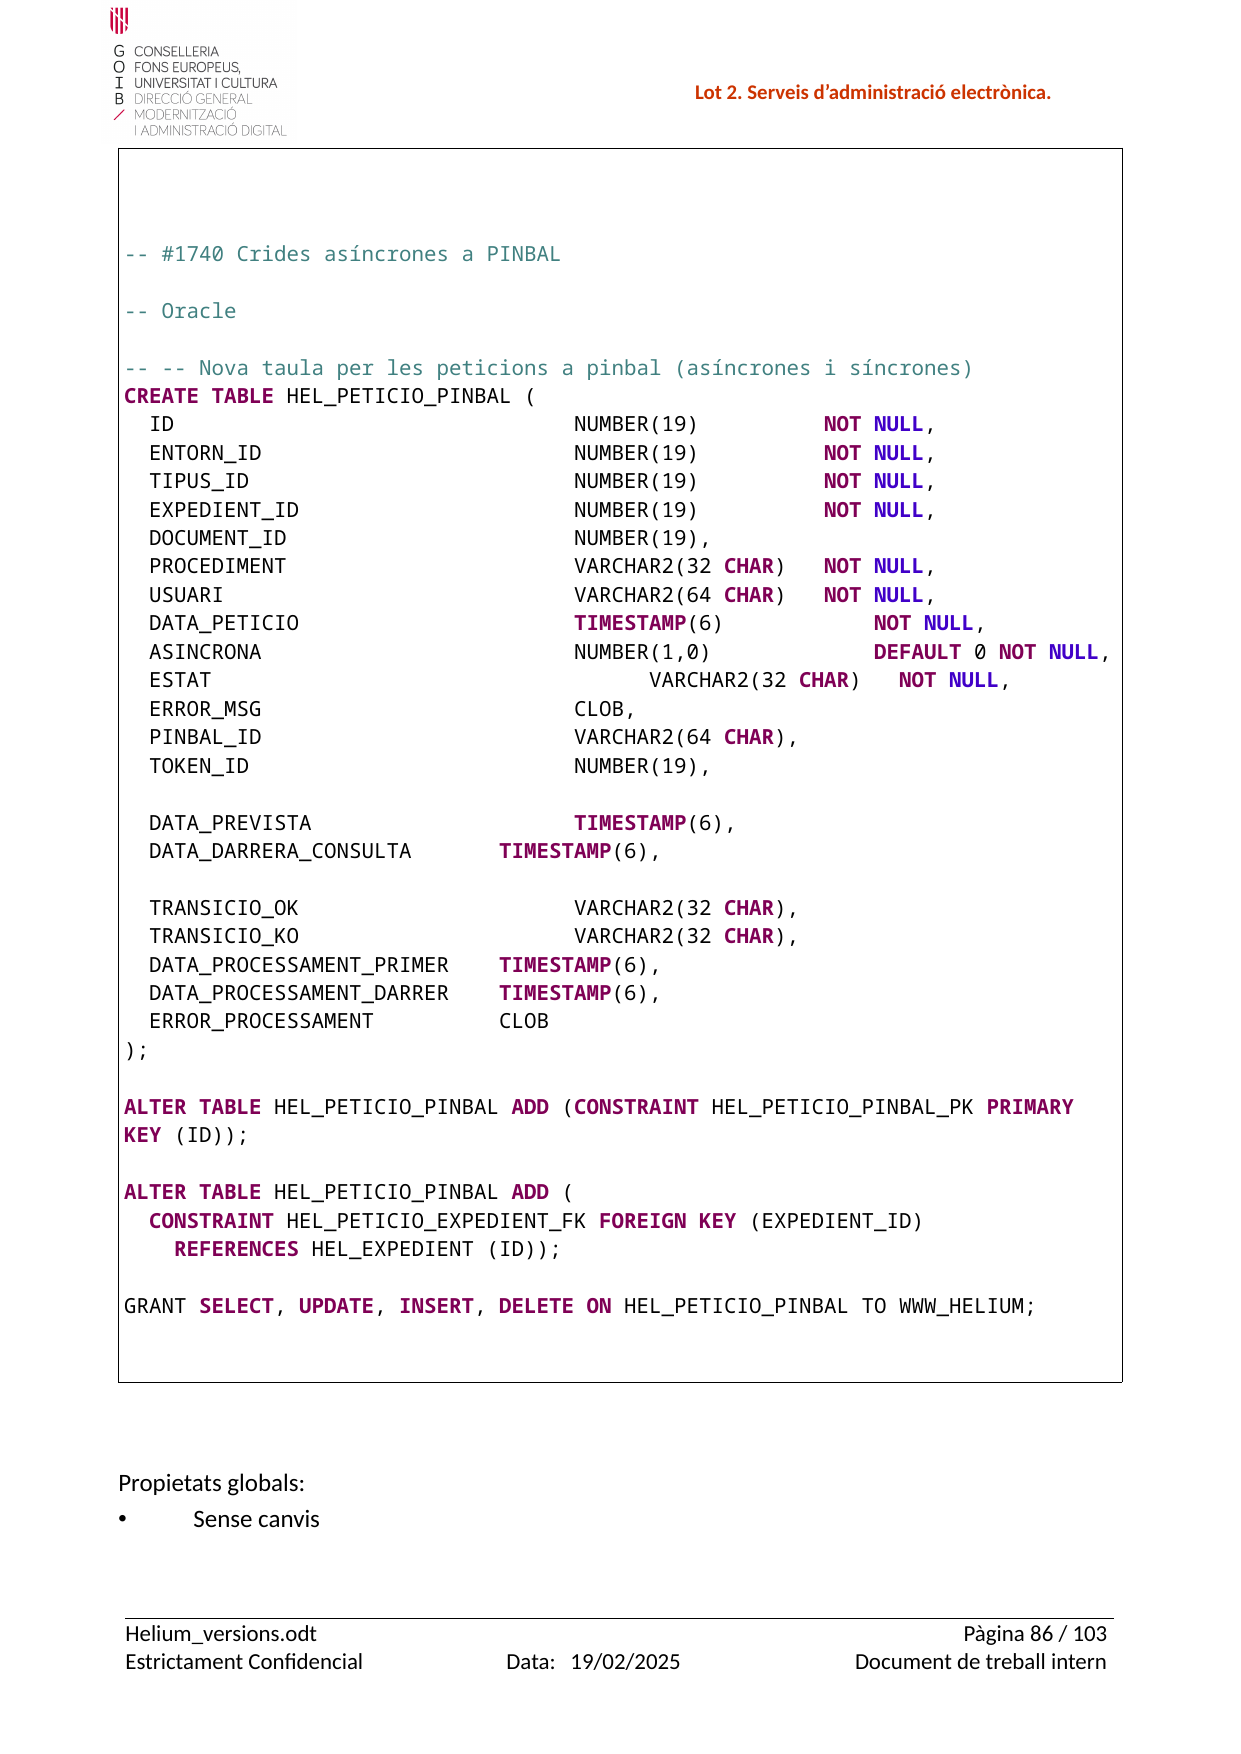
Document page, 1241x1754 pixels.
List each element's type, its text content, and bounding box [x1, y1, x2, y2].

text Propietats globals: [118, 1467, 1122, 1497]
table_header -- #1740 Crides asíncrones a PINBAL -- Oracle -- -- Nova taula per les peticions a pinbal (asíncrones i síncrones) CREATE TABLE HEL_PETICIO_PINBAL ( ID NUMBER(19) NOT NULL, ENTORN_ID NUMBER(19) NOT NULL, TIPUS_ID NUMBER(19) NOT NULL, EXPEDIENT_ID NUMBER(19) NOT NULL, DOCUMENT_ID NUMBER(19), PROCEDIMENT VARCHAR2(32 CHAR) NOT NULL, USUARI VARCHAR2(64 CHAR) NOT NULL, DATA_PETICIO TIMESTAMP(6) NOT NULL, ASINCRONA NUMBER(1,0) DEFAULT 0 NOT NULL, ESTAT VARCHAR2(32 CHAR) NOT NULL, ERROR_MSG CLOB, PINBAL_ID VARCHAR2(64 CHAR), TOKEN_ID NUMBER(19), DATA_PREVISTA TIMESTAMP(6), DATA_DARRERA_CONSULTA TIMESTAMP(6), TRANSICIO_OK VARCHAR2(32 CHAR), TRANSICIO_KO VARCHAR2(32 CHAR), DATA_PROCESSAMENT_PRIMER TIMESTAMP(6), DATA_PROCESSAMENT_DARRER TIMESTAMP(6), ERROR_PROCESSAMENT CLOB ); ALTER TABLE HEL_PETICIO_PINBAL ADD (CONSTRAINT HEL_PETICIO_PINBAL_PK PRIMARY KEY (ID)); ALTER TABLE HEL_PETICIO_PINBAL ADD ( CONSTRAINT HEL_PETICIO_EXPEDIENT_FK FOREIGN KEY (EXPEDIENT_ID) REFERENCES HEL_EXPEDIENT (ID)); GRANT SELECT, UPDATE, INSERT, DELETE ON HEL_PETICIO_PINBAL TO WWW_HELIUM; [119, 149, 1122, 1382]
picture [100, 0, 297, 144]
list Sense canvis [118, 1503, 1122, 1534]
